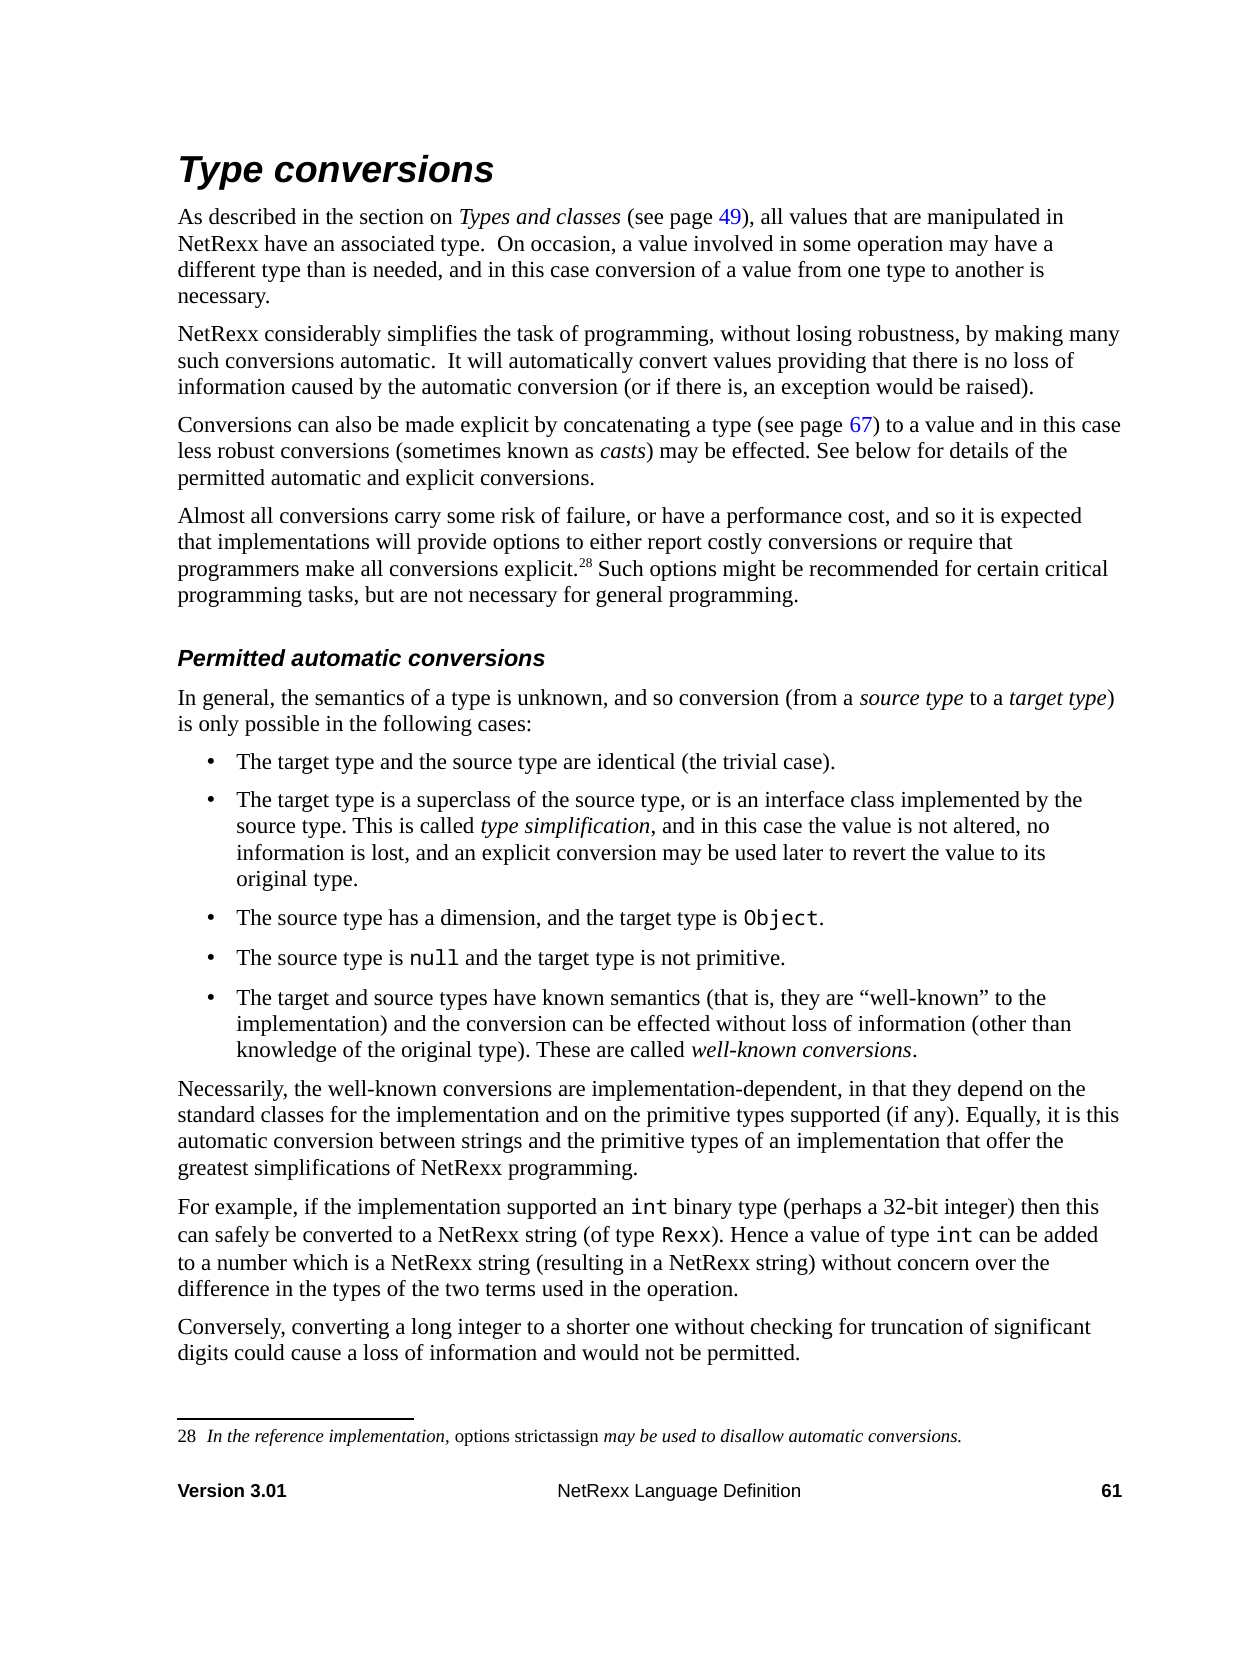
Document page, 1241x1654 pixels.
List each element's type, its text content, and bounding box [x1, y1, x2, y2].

text For example, if the implementation supported an int binary type (perhaps a 32-bit integer) then this can safely be converted to a NetRexx string (of type Rexx). Hence a value of type int can be added to a number which is a NetRexx string (resulting in a NetRexx string) without concern over the difference in the types of the two terms used in the operation. [177, 1192, 1122, 1301]
text In general, the semantics of a type is unknown, and so conversion (from a source type to a target type) is only possible in the following cases: [177, 683, 1122, 736]
subtitle Permitted automatic conversions [177, 644, 1122, 671]
list The target type and the source type are identical (the trivial case). [207, 748, 1122, 774]
list The target type is a superclass of the source type, or is an interface class implemented by the source type. This is called type simplification, and in this case the value is not altered, no information is lost, and an explicit conversion may be used later to revert the value to its original type. [207, 786, 1122, 892]
text In the reference implementation, options strictassign may be used to disallow automatic conversions. [177, 1425, 1122, 1447]
list The target and source types have known semantics (that is, they are “well-known” to the implementation) and the conversion can be effected without loss of information (other than knowledge of the original type). These are called well-known conversions. [207, 984, 1122, 1063]
text Conversions can also be made explicit by concatenating a type (see page 65) to a value and in this case less robust conversions (sometimes known as casts) may be effected. See below for details of the permitted automatic and explicit conversions. [177, 411, 1122, 490]
text NetRexx considerably simplifies the task of programming, without losing robustness, by making many such conversions automatic. It will automatically convert values providing that there is no loss of information caused by the automatic conversion (or if there is, an exception would be raised). [177, 320, 1122, 399]
text As described in the section on Types and classes (see page 47), all values that are manipulated in NetRexx have an associated type. On occasion, a value involved in some operation may have a different type than is needed, and in this case conversion of a value from one type to another is necessary. [177, 203, 1122, 309]
text Conversely, converting a long integer to a shorter one without checking for truncation of significant digits could cause a loss of information and would not be permitted. [177, 1313, 1122, 1366]
subtitle Type conversions [177, 148, 1122, 191]
list The source type is null and the target type is not primitive. [207, 943, 1122, 972]
text Almost all conversions carry some risk of failure, or have a performance cost, and so it is expected that implementations will provide options to either report costly conversions or require that programmers make all conversions explicit. Such options might be recommended for certain critical programming tasks, but are not necessary for general programming. [177, 502, 1122, 607]
text Necessarily, the well-known conversions are implementation-dependent, in that they depend on the standard classes for the implementation and on the primitive types supported (if any). Equally, it is this automatic conversion between strings and the primitive types of an implementation that offer the greatest simplifications of NetRexx programming. [177, 1074, 1122, 1180]
list The source type has a dimension, and the target type is Object. [207, 903, 1122, 932]
